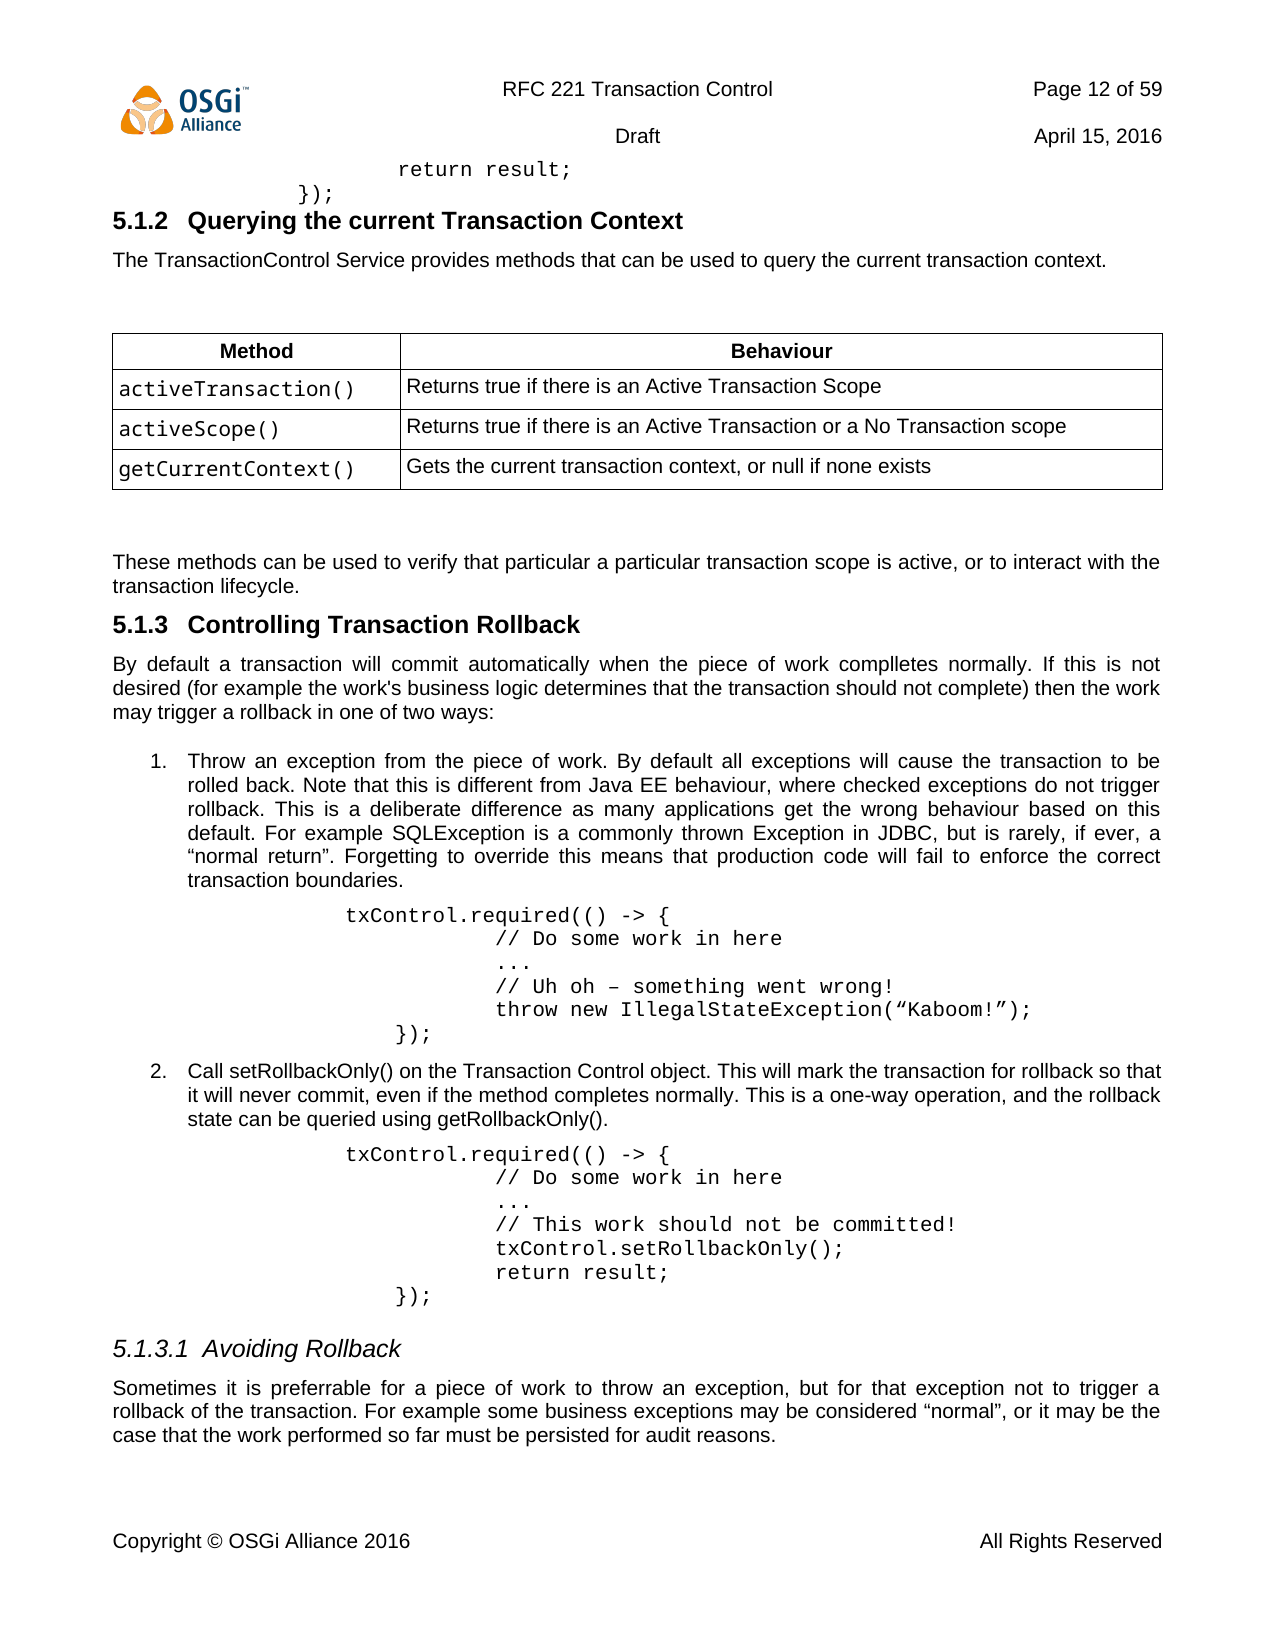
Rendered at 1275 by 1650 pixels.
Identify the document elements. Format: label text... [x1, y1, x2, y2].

table_cell Returns true if there is an Active Transaction Scope [401, 370, 1162, 408]
text These methods can be used to verify that particular a particular transaction scope is active, or to interact with the transaction lifecycle. [112, 550, 1162, 598]
table_cell Returns true if there is an Active Transaction or a No Transaction scope [401, 410, 1162, 448]
text Sometimes it is preferrable for a piece of work to throw an exception, but for that exception not to trigger a rollback of the transaction. For example some business exceptions may be considered “normal”, or it may be the case that the work performed so far must be persisted for audit reasons. [112, 1375, 1162, 1447]
text ... [345, 952, 1162, 976]
text }); [247, 183, 1162, 206]
text The TransactionControl Service provides methods that can be used to query the current transaction context. [112, 247, 1162, 271]
text return result; [345, 1262, 1162, 1285]
text return result; [247, 159, 1162, 183]
table_header Behaviour [401, 334, 1162, 368]
table_cell activeScope() [113, 410, 400, 448]
text // Do some work in here [345, 1167, 1162, 1191]
table_cell activeTransaction() [113, 370, 400, 408]
text }); [345, 1023, 1162, 1047]
text }); [345, 1285, 1162, 1309]
text txControl.required(() -> { [345, 905, 1162, 928]
table_cell getCurrentContext() [113, 450, 400, 488]
list Call setRollbackOnly() on the Transaction Control object. This will mark the transaction for rollback so that it will never commit, even if the method completes normally. This is a one-way operation, and the rollback state can be queried using getRollbackOnly(). [150, 1059, 1162, 1131]
text throw new IllegalStateException(“Kaboom!”); [345, 999, 1162, 1023]
subtitle Querying the current Transaction Context [112, 206, 1162, 235]
text ... [345, 1191, 1162, 1214]
text // This work should not be committed! [345, 1214, 1162, 1238]
subtitle Controlling Transaction Rollback [112, 610, 1162, 639]
picture [113, 78, 257, 142]
text // Do some work in here [345, 928, 1162, 952]
list Throw an exception from the piece of work. By default all exceptions will cause the transaction to be rolled back. Note that this is different from Java EE behaviour, where checked exceptions do not trigger rollback. This is a deliberate difference as many applications get the wrong behaviour based on this default. For example SQLException is a commonly thrown Exception in JDBC, but is rarely, if ever, a “normal return”. Forgetting to override this means that production code will fail to enforce the correct transaction boundaries. [150, 748, 1162, 892]
text txControl.setRollbackOnly(); [345, 1238, 1162, 1262]
table_header Method [113, 334, 400, 368]
text // Uh oh – something went wrong! [345, 976, 1162, 999]
text By default a transaction will commit automatically when the piece of work complletes normally. If this is not desired (for example the work's business logic determines that the transaction should not complete) then the work may trigger a rollback in one of two ways: [112, 652, 1162, 723]
text txControl.required(() -> { [345, 1143, 1162, 1167]
table_cell Gets the current transaction context, or null if none exists [401, 450, 1162, 488]
subtitle Avoiding Rollback [112, 1334, 1162, 1363]
